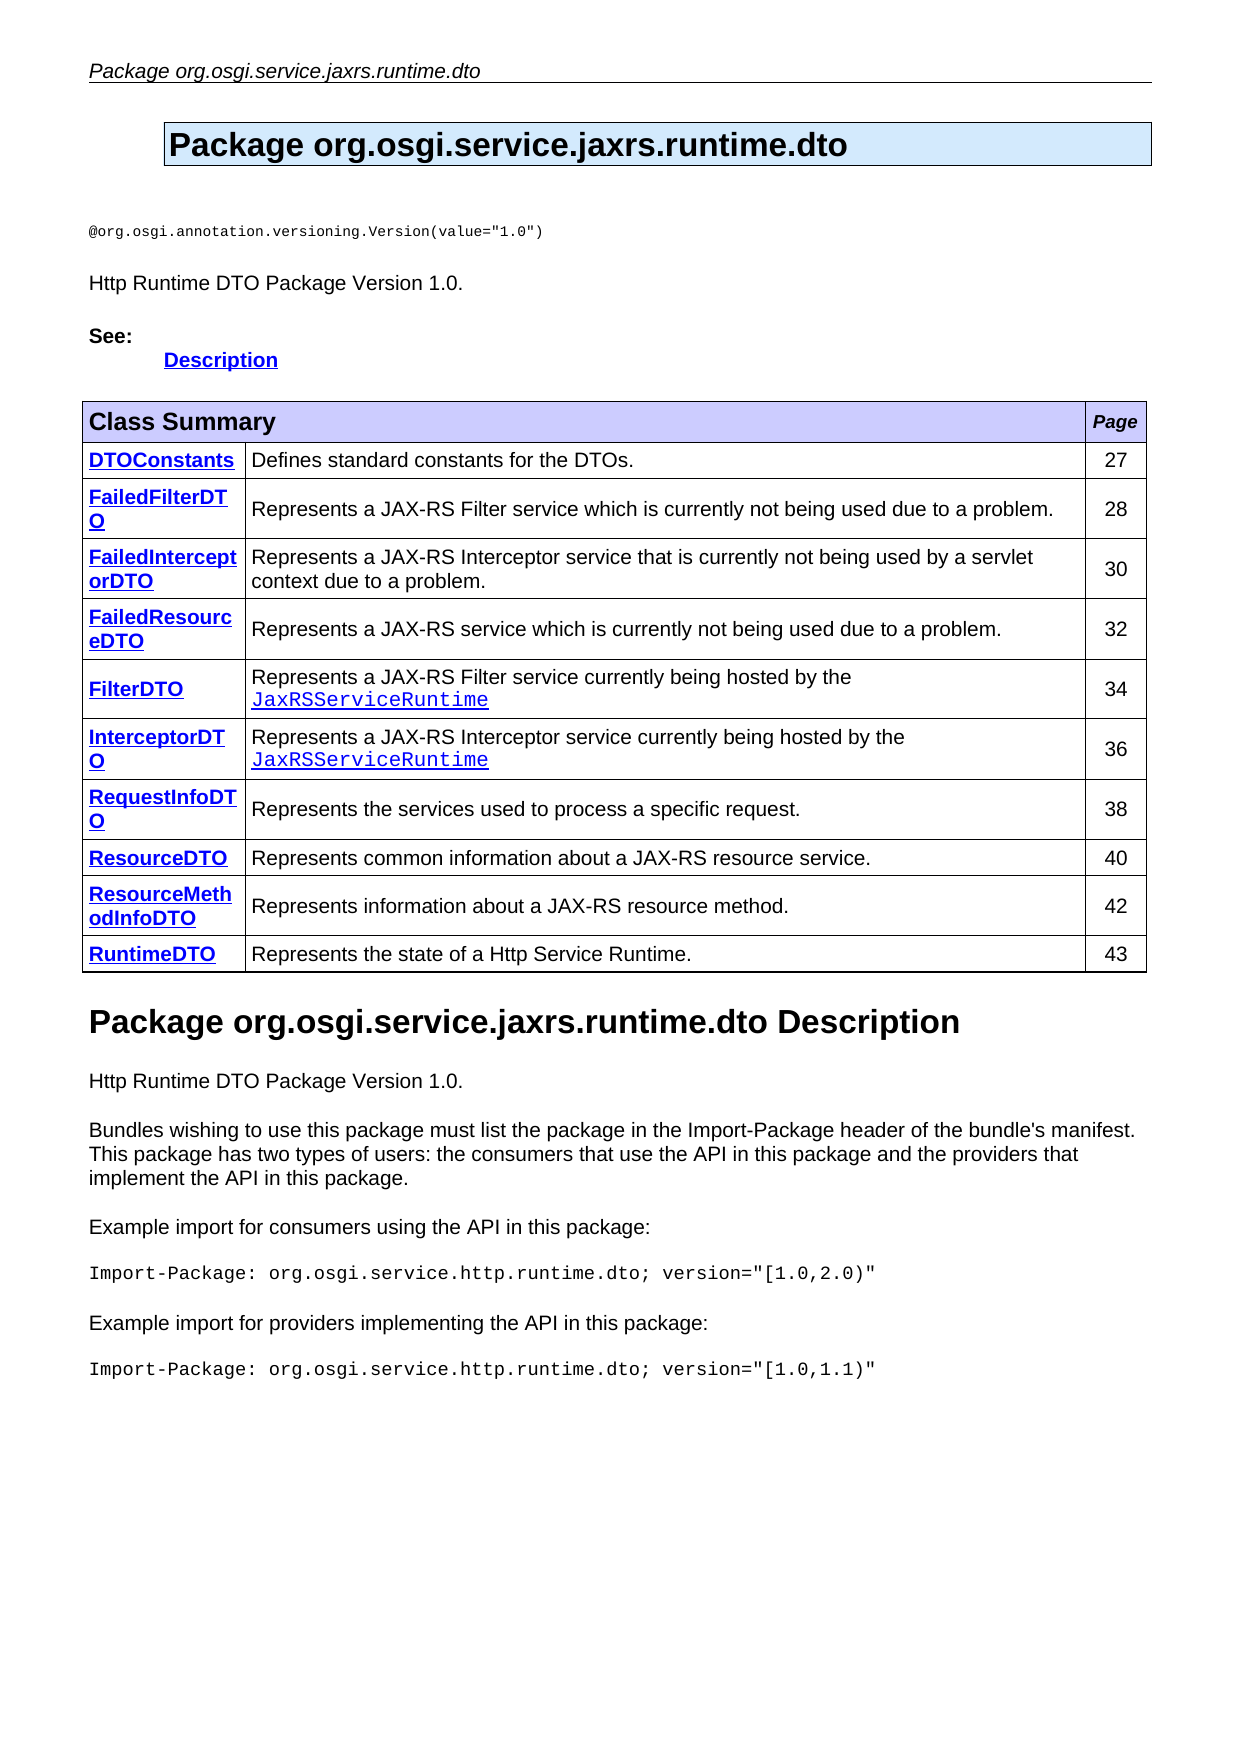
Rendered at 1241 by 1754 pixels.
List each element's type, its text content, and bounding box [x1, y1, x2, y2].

text See: [88, 323, 1152, 347]
text Description [163, 347, 1152, 371]
table_header Class Summary [83, 402, 1085, 442]
text Import-Package: org.osgi.service.http.runtime.dto; version="[1.0,2.0)" [88, 1264, 1152, 1285]
table_cell 36 [1086, 719, 1146, 778]
table_cell 40 [1086, 840, 1146, 875]
text Example import for providers implementing the API in this package: [88, 1310, 1152, 1334]
table_cell 32 [1086, 599, 1146, 658]
table_cell 43 [1086, 936, 1146, 971]
table_cell FailedResourceDTO [83, 599, 245, 658]
table_cell 38 [1086, 780, 1146, 839]
table_cell 30 [1086, 539, 1146, 598]
table_cell Defines standard constants for the DTOs. [246, 443, 1085, 478]
table_cell Represents a JAX-RS Filter service which is currently not being used due to a problem. [246, 479, 1085, 538]
text Http Runtime DTO Package Version 1.0. [88, 270, 1152, 294]
text Http Runtime DTO Package Version 1.0. [88, 1069, 1152, 1093]
table_cell InterceptorDTO [83, 719, 245, 778]
table_cell 34 [1086, 660, 1146, 718]
table_cell ResourceMethodInfoDTO [83, 876, 245, 935]
text Import-Package: org.osgi.service.http.runtime.dto; version="[1.0,1.1)" [88, 1359, 1152, 1381]
text Package org.osgi.service.jaxrs.runtime.dto Description [88, 1002, 1152, 1040]
text Example import for consumers using the API in this package: [88, 1215, 1152, 1239]
text Bundles wishing to use this package must list the package in the Import-Package header of the bundle's manifest. This package has two types of users: the consumers that use the API in this package and the providers that implement the API in this package. [88, 1118, 1152, 1190]
table_cell ResourceDTO [83, 840, 245, 875]
table_cell FilterDTO [83, 660, 245, 718]
table_cell RequestInfoDTO [83, 780, 245, 839]
table_cell Represents common information about a JAX-RS resource service. [246, 840, 1085, 875]
table_cell Represents a JAX-RS Interceptor service currently being hosted by the JaxRSServiceRuntime [246, 719, 1085, 778]
table_cell Represents the services used to process a specific request. [246, 780, 1085, 839]
table_cell Represents the state of a Http Service Runtime. [246, 936, 1085, 971]
table_cell FailedFilterDTO [83, 479, 245, 538]
text @org.osgi.annotation.versioning.Version(value="1.0") [88, 224, 1152, 241]
table_cell 27 [1086, 443, 1146, 478]
subtitle Package org.osgi.service.jaxrs.runtime.dto [165, 123, 1151, 165]
table_cell RuntimeDTO [83, 936, 245, 971]
table_header Page [1086, 402, 1146, 442]
table_cell Represents a JAX-RS service which is currently not being used due to a problem. [246, 599, 1085, 658]
table_cell FailedInterceptorDTO [83, 539, 245, 598]
table_cell 42 [1086, 876, 1146, 935]
table_cell 28 [1086, 479, 1146, 538]
table_cell Represents a JAX-RS Filter service currently being hosted by the JaxRSServiceRuntime [246, 660, 1085, 718]
table_cell DTOConstants [83, 443, 245, 478]
table_cell Represents a JAX-RS Interceptor service that is currently not being used by a servlet context due to a problem. [246, 539, 1085, 598]
table_cell Represents information about a JAX-RS resource method. [246, 876, 1085, 935]
